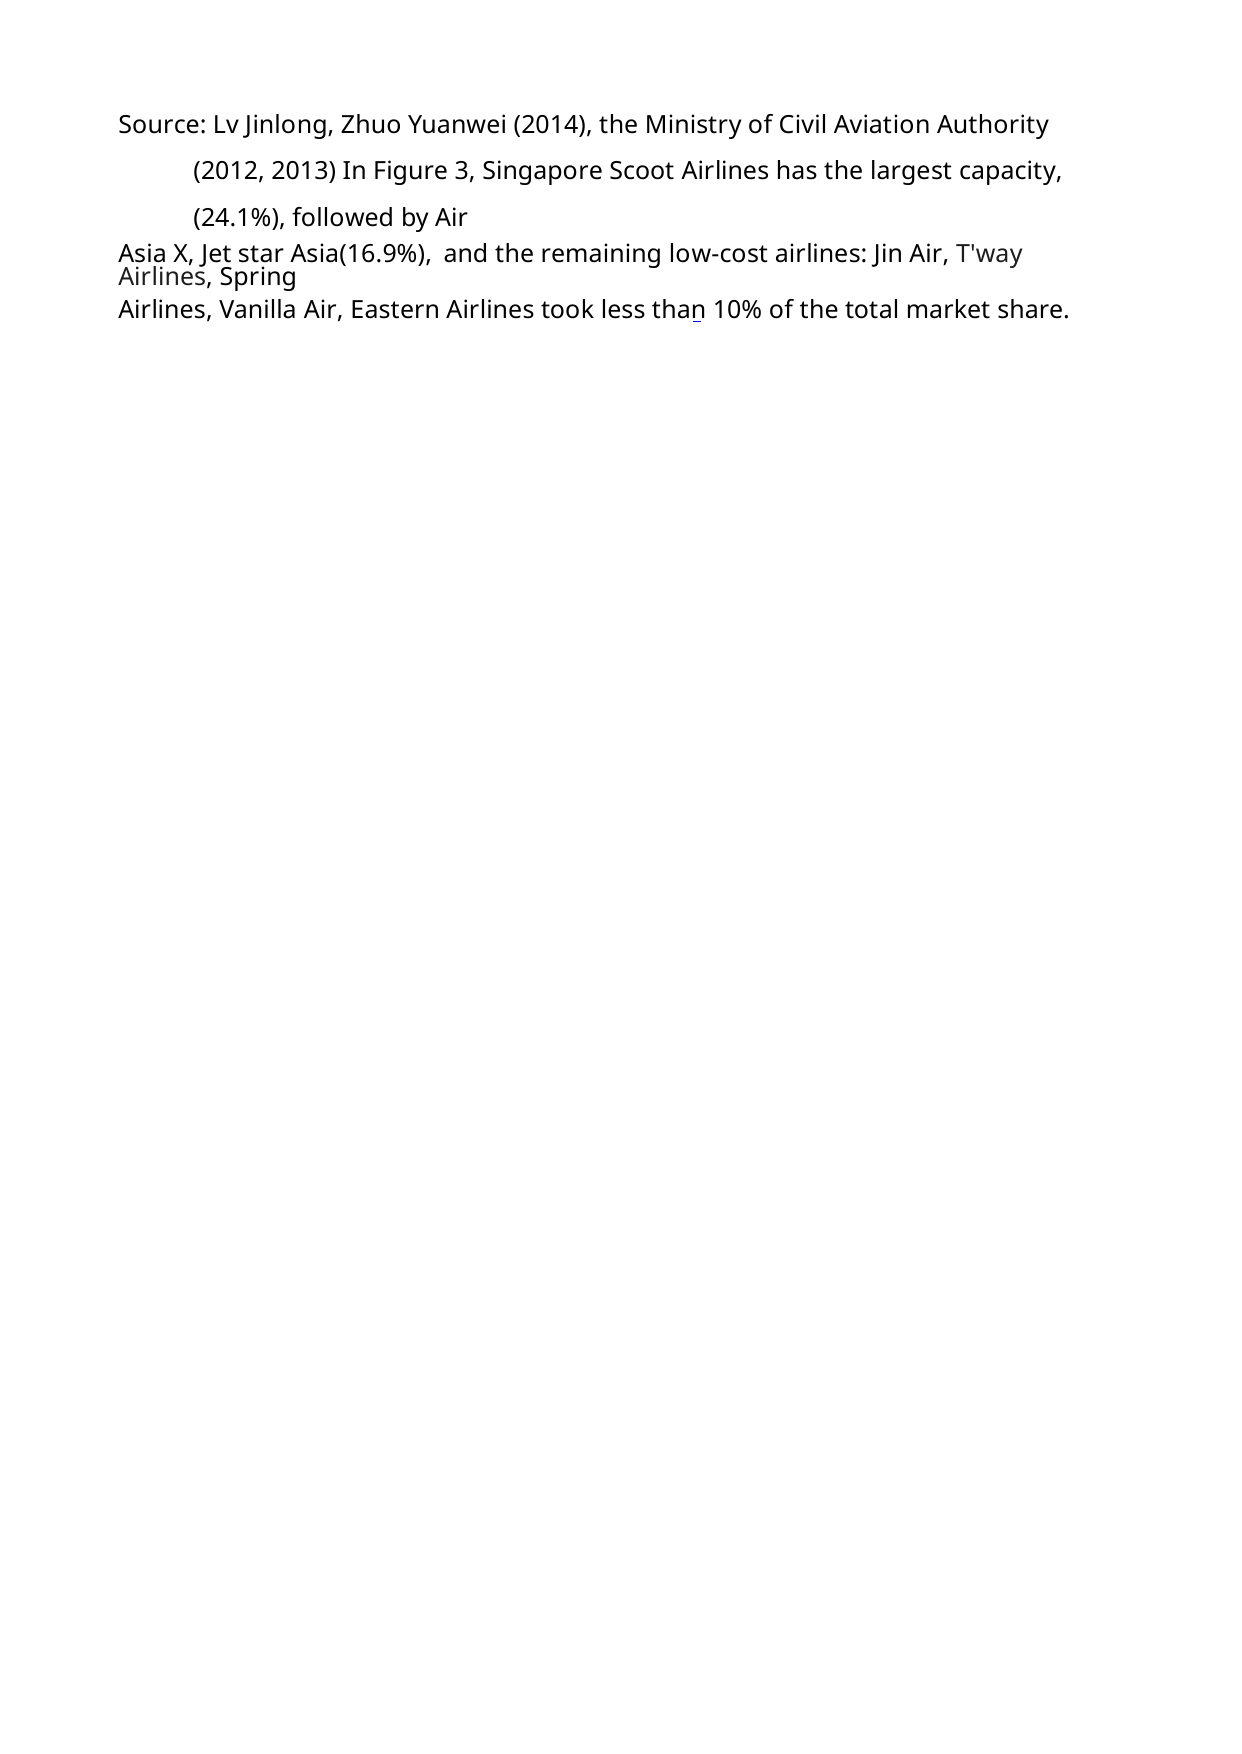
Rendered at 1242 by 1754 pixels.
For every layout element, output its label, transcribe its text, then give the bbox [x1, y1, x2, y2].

text Airlines, Vanilla Air, Eastern Airlines took less than 10% of the total market share. [118, 296, 1110, 323]
text Asia X, Jet star Asia(16.9%), and the remaining low-cost airlines: Jin Air, T'way Airlines, Spring [118, 246, 1110, 292]
text Source: Lv Jinlong, Zhuo Yuanwei (2014), the Ministry of Civil Aviation Authority (2012, 2013) In Figure 3, Singapore Scoot Airlines has the largest capacity, (24.1%), followed by Air [118, 106, 1101, 233]
